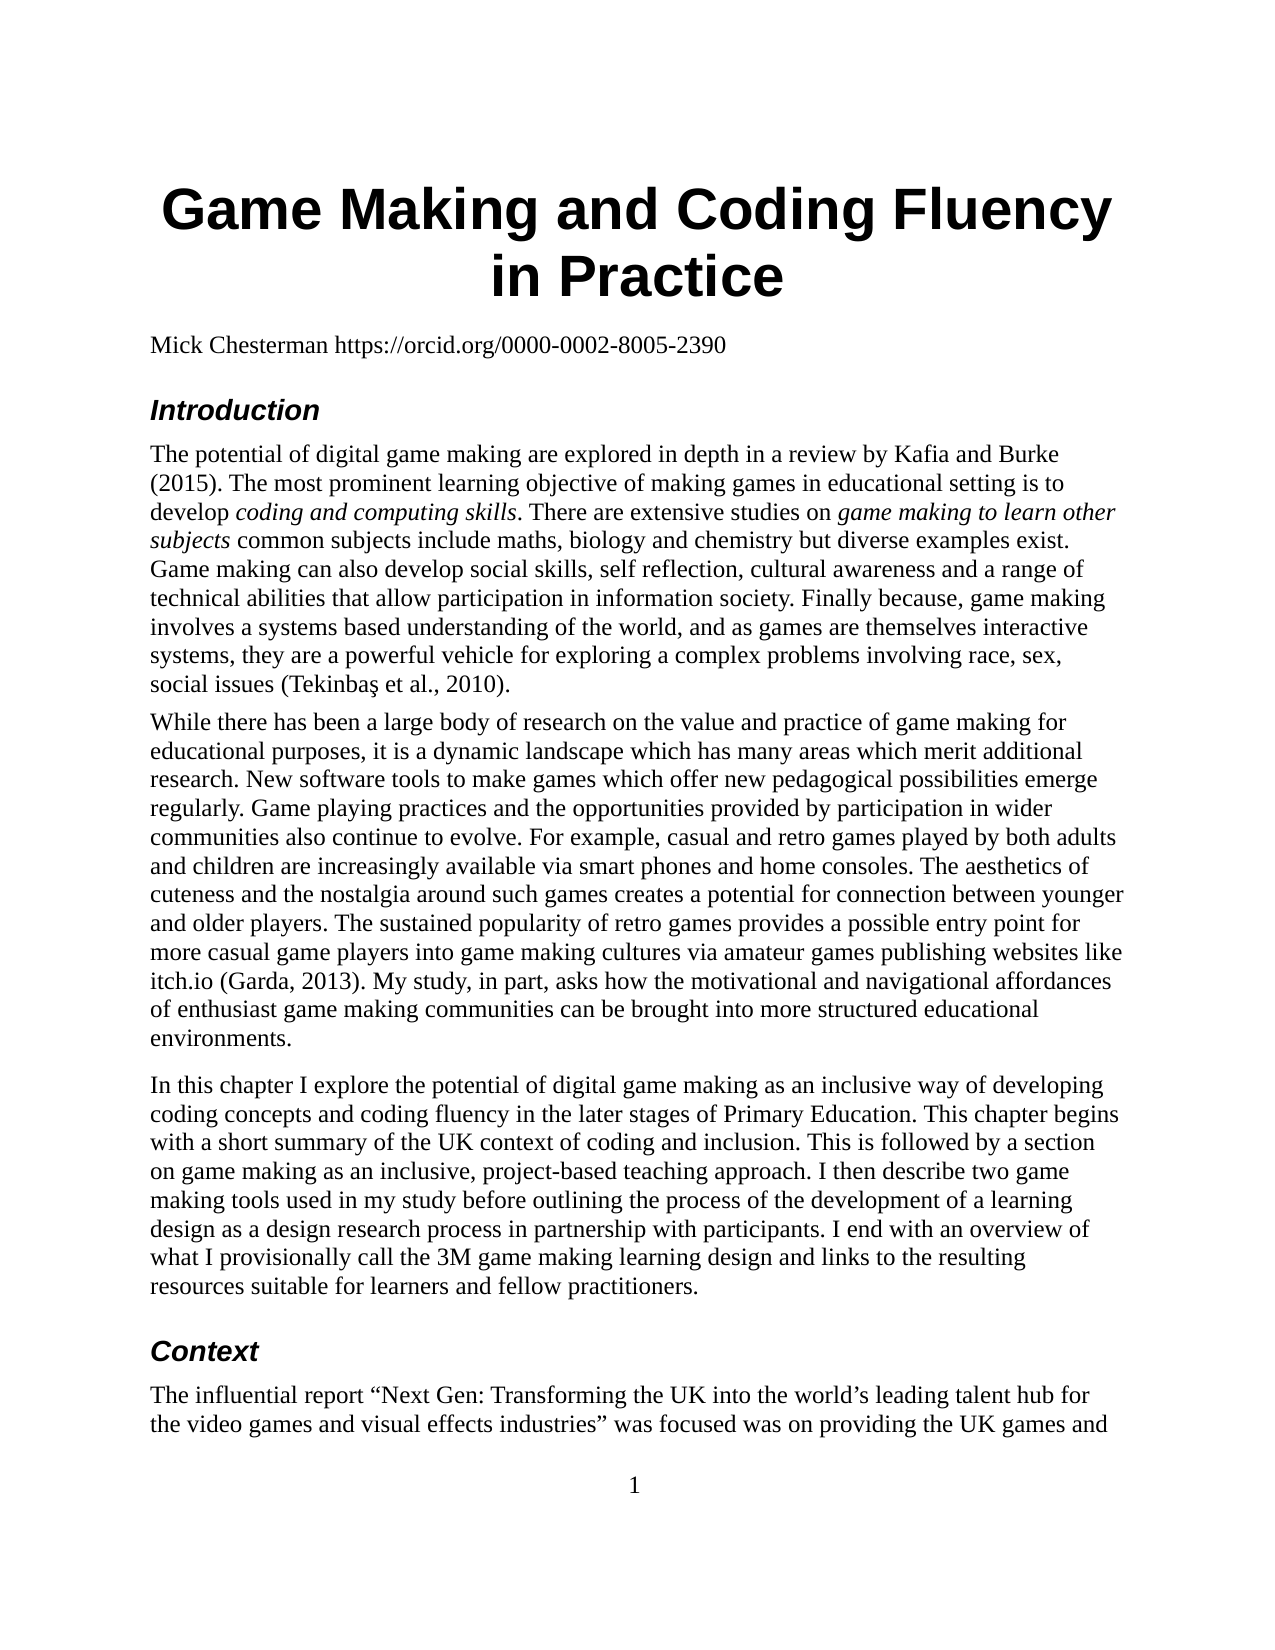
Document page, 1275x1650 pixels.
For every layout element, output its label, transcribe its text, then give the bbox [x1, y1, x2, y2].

text While there has been a large body of research on the value and practice of game making for educational purposes, it is a dynamic landscape which has many areas which merit additional research. New software tools to make games which offer new pedagogical possibilities emerge regularly. Game playing practices and the opportunities provided by participation in wider communities also continue to evolve. For example, casual and retro games played by both adults and children are increasingly available via smart phones and home consoles. The aesthetics of cuteness and the nostalgia around such games creates a potential for connection between younger and older players. The sustained popularity of retro games provides a possible entry point for more casual game players into game making cultures via amateur games publishing websites like itch.io (Garda, 2013). My study, in part, asks how the motivational and navigational affordances of enthusiast game making communities can be brought into more structured educational environments. [150, 707, 1125, 1052]
text In this chapter I explore the potential of digital game making as an inclusive way of developing coding concepts and coding fluency in the later stages of Primary Education. This chapter begins with a short summary of the UK context of coding and inclusion. This is followed by a section on game making as an inclusive, project-based teaching approach. I then describe two game making tools used in my study before outlining the process of the development of a learning design as a design research process in partnership with participants. I end with an overview of what I provisionally call the 3M game making learning design and links to the resulting resources suitable for learners and fellow practitioners. [150, 1070, 1125, 1300]
subtitle Context [150, 1334, 1125, 1367]
text The potential of digital game making are explored in depth in a review by Kafia and Burke (2015). The most prominent learning objective of making games in educational setting is to develop coding and computing skills. There are extensive studies on game making to learn other subjects common subjects include maths, biology and chemistry but diverse examples exist. Game making can also develop social skills, self reflection, cultural awareness and a range of technical abilities that allow participation in information society. Finally because, game making involves a systems based understanding of the world, and as games are themselves interactive systems, they are a powerful vehicle for exploring a complex problems involving race, sex, social issues (Tekinbaş et al., 2010). [150, 439, 1125, 698]
text The influential report “Next Gen: Transforming the UK into the world’s leading talent hub for the video games and visual effects industries” was focused was on providing the UK games and [150, 1380, 1125, 1437]
subtitle Introduction [150, 393, 1125, 427]
text Mick Chesterman https://orcid.org/0000-0002-8005-2390 [150, 331, 1125, 359]
title Game Making and Coding Fluency in Practice [150, 175, 1125, 309]
